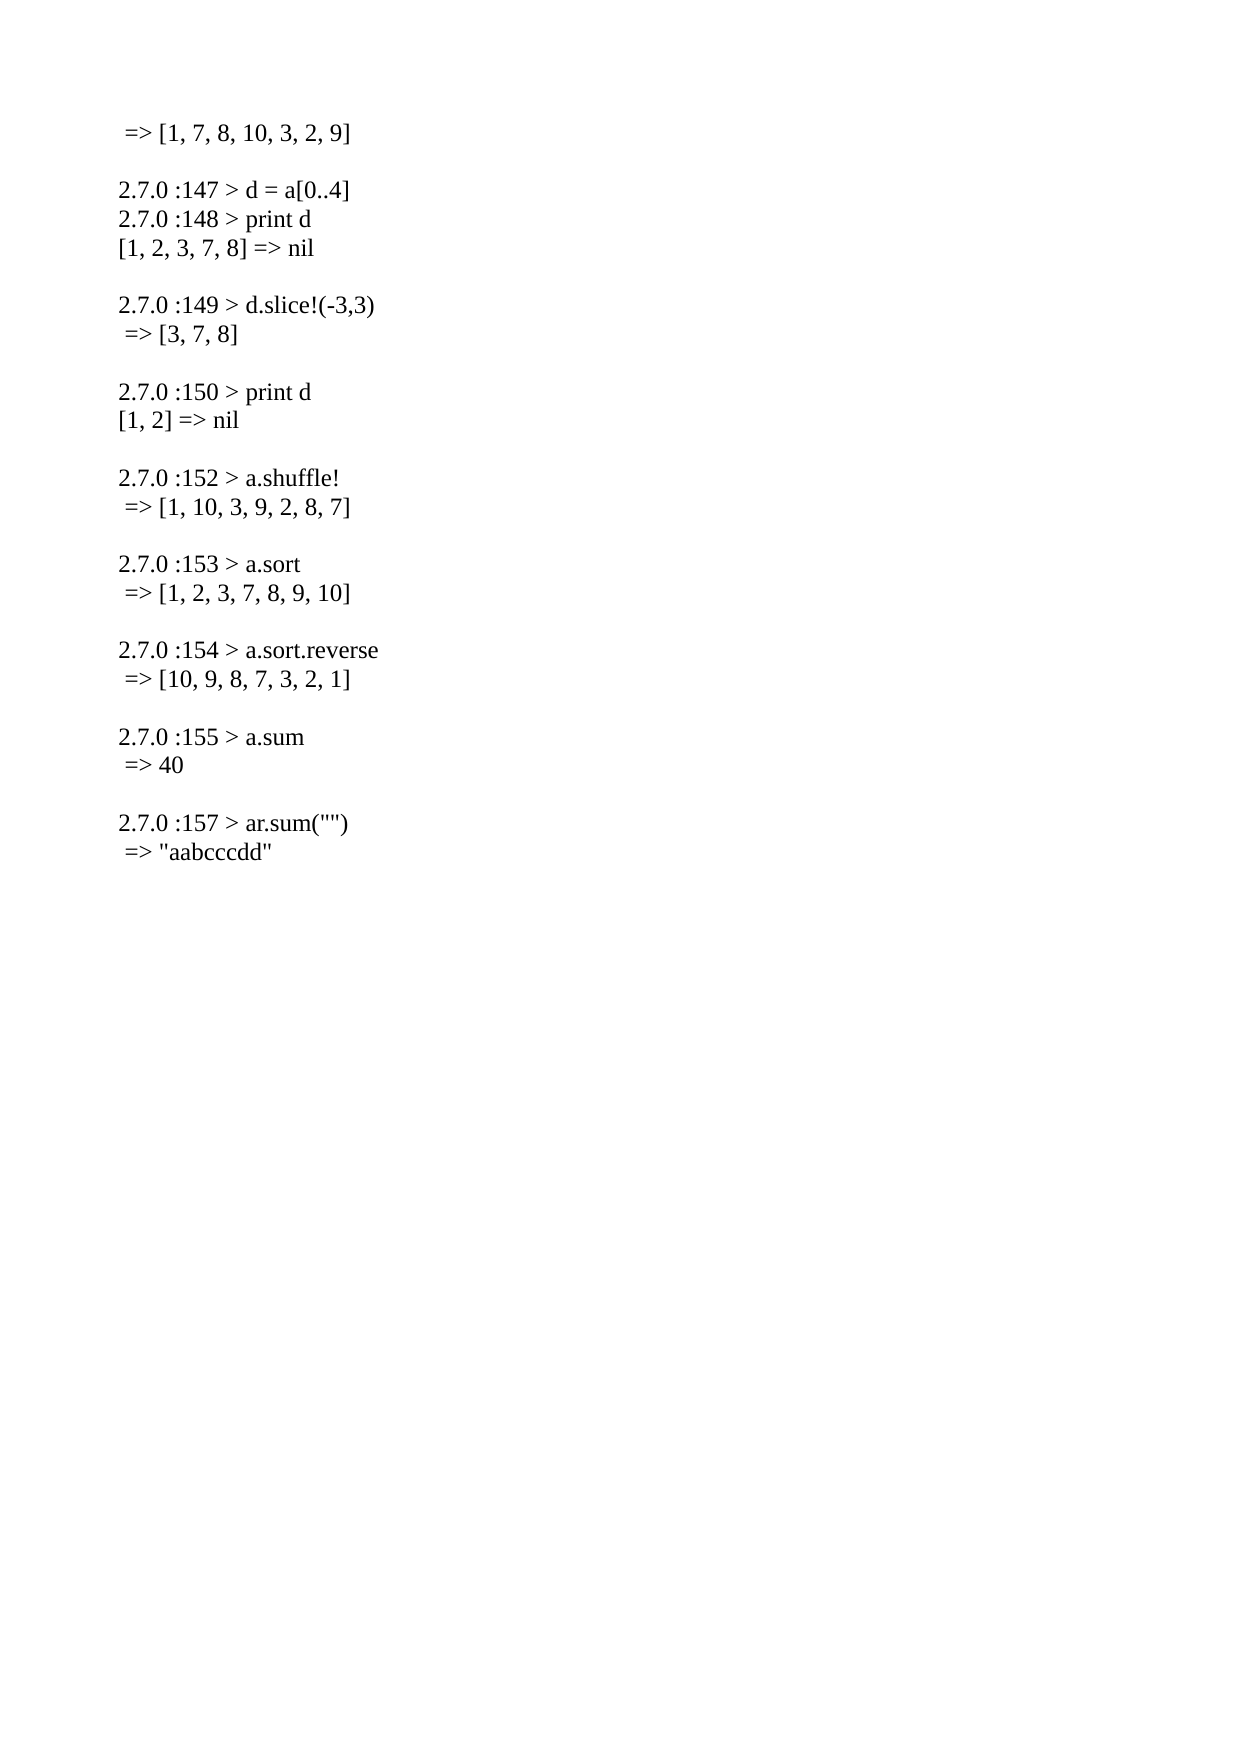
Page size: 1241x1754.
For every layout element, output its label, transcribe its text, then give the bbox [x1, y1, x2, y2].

text => [3, 7, 8] [118, 319, 1122, 348]
text 2.7.0 :149 > d.slice!(-3,3) [118, 291, 1122, 319]
text [1, 2] => nil [118, 406, 1122, 434]
text [1, 2, 3, 7, 8] => nil [118, 233, 1122, 262]
text => [1, 7, 8, 10, 3, 2, 9] [118, 118, 1122, 147]
text => [1, 10, 3, 9, 2, 8, 7] [118, 492, 1122, 521]
text => "aabcccdd" [118, 837, 1122, 866]
text 2.7.0 :154 > a.sort.reverse [118, 636, 1122, 664]
text 2.7.0 :155 > a.sum [118, 722, 1122, 751]
text => [10, 9, 8, 7, 3, 2, 1] [118, 664, 1122, 693]
text 2.7.0 :152 > a.shuffle! [118, 463, 1122, 492]
text 2.7.0 :157 > ar.sum("") [118, 808, 1122, 837]
text 2.7.0 :148 > print d [118, 204, 1122, 233]
text 2.7.0 :147 > d = a[0..4] [118, 176, 1122, 204]
text => [1, 2, 3, 7, 8, 9, 10] [118, 578, 1122, 607]
text 2.7.0 :153 > a.sort [118, 549, 1122, 578]
text => 40 [118, 751, 1122, 779]
text 2.7.0 :150 > print d [118, 377, 1122, 406]
